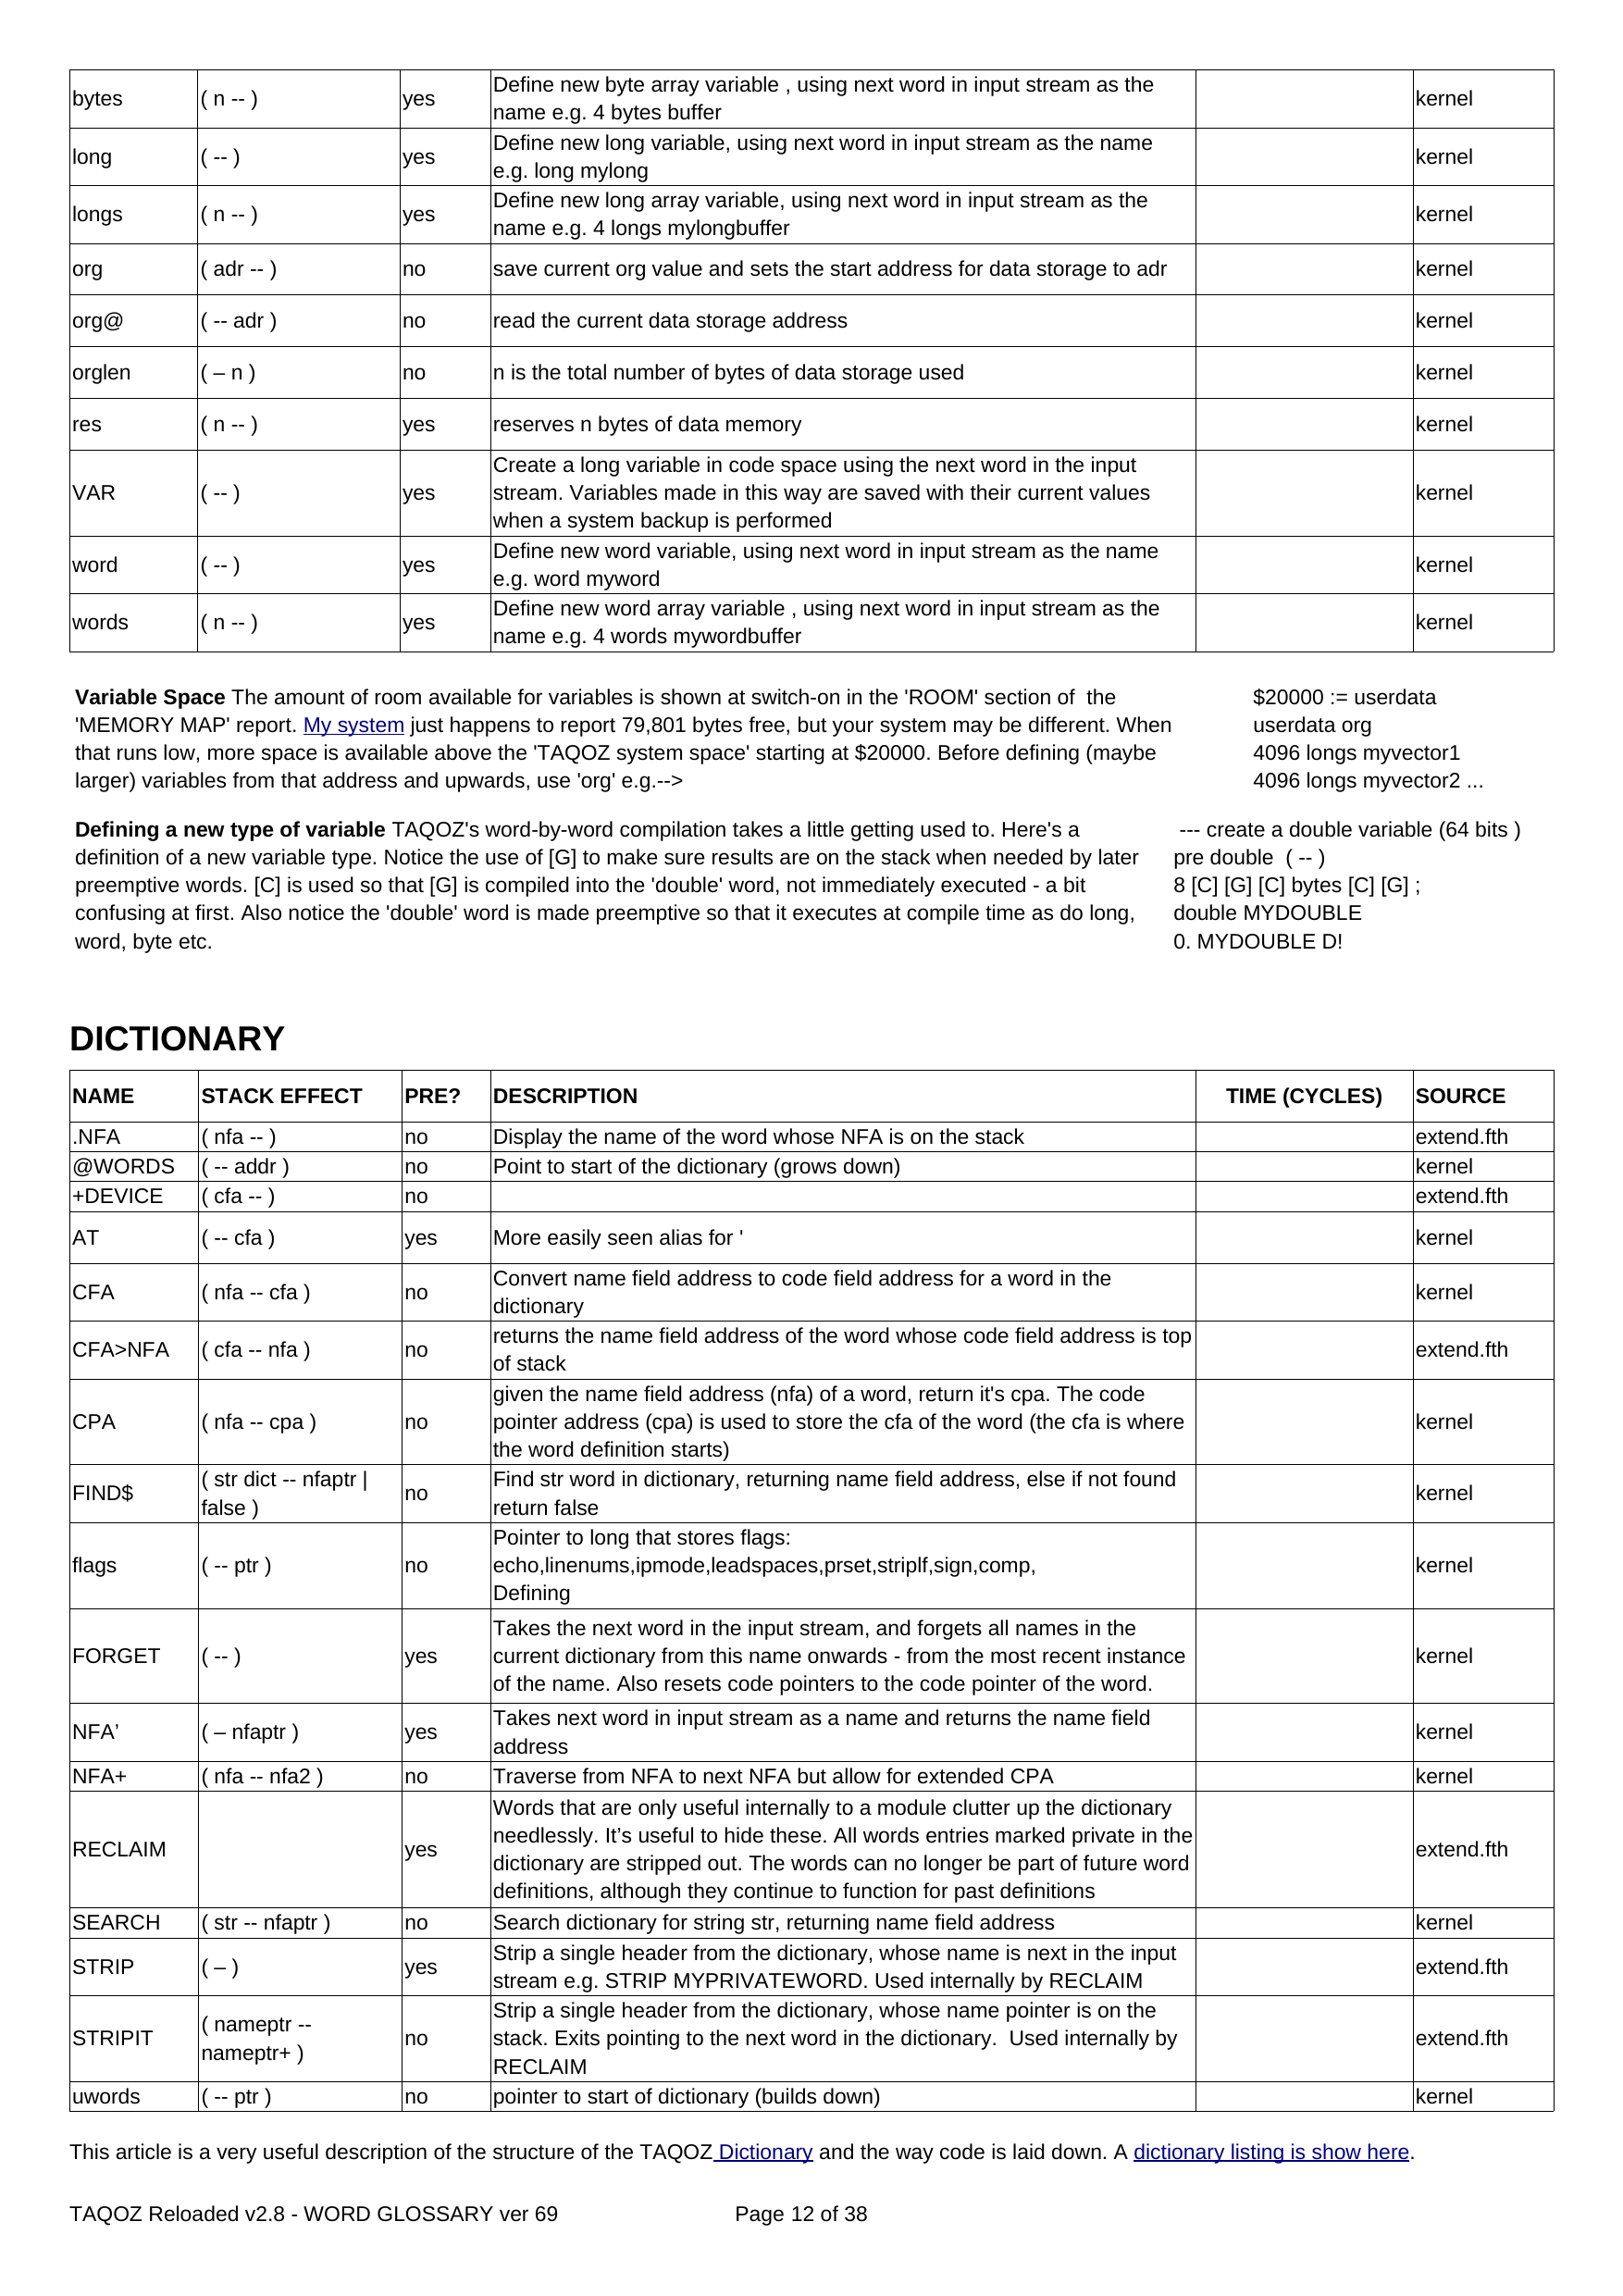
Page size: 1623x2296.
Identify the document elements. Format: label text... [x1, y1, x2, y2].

table_cell yes [403, 1212, 490, 1262]
table_cell words [70, 594, 197, 651]
table_cell Define new long array variable, using next word in input stream as the name e.g. 4 longs mylongbuffer [491, 186, 1196, 242]
table_cell ( -- ) [198, 129, 400, 185]
table_cell ( -- ) [198, 451, 400, 535]
table_cell More easily seen alias for ' [491, 1212, 1196, 1262]
table_cell ( nfa -- cpa ) [199, 1380, 402, 1464]
table_cell FIND$ [70, 1465, 198, 1522]
table_header DESCRIPTION [491, 1071, 1196, 1122]
table_cell ( n -- ) [198, 399, 400, 450]
table_cell [1196, 244, 1413, 294]
table_cell Define new byte array variable , using next word in input stream as the name e.g. 4 bytes buffer [491, 70, 1196, 127]
table_cell Words that are only useful internally to a module clutter up the dictionary needlessly. It’s useful to hide these. All words entries marked private in the dictionary are stripped out. The words can no longer be part of future word definitions, although they continue to function for past definitions [491, 1792, 1196, 1907]
table_cell [1196, 1322, 1413, 1378]
table_cell bytes [70, 70, 197, 127]
table_cell given the name field address (nfa) of a word, return it's cpa. The code pointer address (cpa) is used to store the cfa of the word (the cfa is where the word definition starts) [491, 1380, 1196, 1464]
table_cell no [403, 1908, 490, 1938]
table_cell Traverse from NFA to next NFA but allow for extended CPA [491, 1762, 1196, 1791]
table_cell ( adr -- ) [198, 244, 400, 294]
table_cell no [403, 1380, 490, 1464]
table_cell kernel [1414, 399, 1554, 450]
table_cell yes [403, 1609, 490, 1703]
table_cell [1196, 1762, 1413, 1791]
table_cell yes [401, 451, 490, 535]
table_cell kernel [1414, 244, 1554, 294]
table_cell ( -- ptr ) [199, 2082, 402, 2111]
table_cell yes [401, 594, 490, 651]
table_cell kernel [1414, 1380, 1554, 1464]
table_cell [1196, 2082, 1413, 2111]
table_cell ( cfa -- ) [199, 1182, 402, 1211]
table_cell save current org value and sets the start address for data storage to adr [491, 244, 1196, 294]
table_cell kernel [1414, 1523, 1554, 1607]
table_cell kernel [1414, 1152, 1554, 1181]
table_cell no [403, 1762, 490, 1791]
table_cell kernel [1414, 594, 1554, 651]
table_header $20000 := userdata userdata org 4096 longs myvector1 4096 longs myvector2 ... [1178, 679, 1554, 812]
table_cell extend.fth [1414, 1792, 1554, 1907]
table_header NAME [70, 1071, 198, 1122]
table_cell org [70, 244, 197, 294]
table_cell ( nfa -- nfa2 ) [199, 1762, 402, 1791]
table_cell kernel [1414, 1264, 1554, 1321]
table_cell ( n -- ) [198, 70, 400, 127]
table_cell no [403, 1264, 490, 1321]
table_cell ( -- ) [199, 1609, 402, 1703]
table_cell Create a long variable in code space using the next word in the input stream. Variables made in this way are saved with their current values when a system backup is performed [491, 451, 1196, 535]
table_cell ( n -- ) [198, 186, 400, 242]
table_cell [1196, 1212, 1413, 1262]
table_cell [1196, 1152, 1413, 1181]
table_cell ( -- adr ) [198, 295, 400, 346]
table_cell [1196, 1123, 1413, 1151]
table_cell kernel [1414, 186, 1554, 242]
table_cell kernel [1414, 1762, 1554, 1791]
table_cell [1196, 1792, 1413, 1907]
table_cell no [403, 2082, 490, 2111]
table_cell ( -- ptr ) [199, 1523, 402, 1607]
table_cell returns the name field address of the word whose code field address is top of stack [491, 1322, 1196, 1378]
table_cell SEARCH [70, 1908, 198, 1938]
table_cell no [403, 1182, 490, 1211]
table_cell read the current data storage address [491, 295, 1196, 346]
table_cell kernel [1414, 2082, 1554, 2111]
table_cell ( nfa -- cfa ) [199, 1264, 402, 1321]
table_cell AT [70, 1212, 198, 1262]
table_cell Takes next word in input stream as a name and returns the name field address [491, 1704, 1196, 1761]
table_cell ( cfa -- nfa ) [199, 1322, 402, 1378]
table_cell CPA [70, 1380, 198, 1464]
table_cell [1196, 1523, 1413, 1607]
table_cell yes [401, 537, 490, 593]
table_cell Display the name of the word whose NFA is on the stack [491, 1123, 1196, 1151]
table_cell res [70, 399, 197, 450]
table_cell word [70, 537, 197, 593]
table_cell ( str dict -- nfaptr | false ) [199, 1465, 402, 1522]
table_cell kernel [1414, 1212, 1554, 1262]
table_cell kernel [1414, 1908, 1554, 1938]
table_cell +DEVICE [70, 1182, 198, 1211]
table_cell [1196, 1609, 1413, 1703]
table_cell NFA+ [70, 1762, 198, 1791]
table_cell CFA>NFA [70, 1322, 198, 1378]
table_cell n is the total number of bytes of data storage used [491, 347, 1196, 398]
table_cell ( n -- ) [198, 594, 400, 651]
table_cell yes [403, 1792, 490, 1907]
table_cell [1196, 70, 1413, 127]
table_cell no [401, 347, 490, 398]
table_cell ( -- addr ) [199, 1152, 402, 1181]
table_cell yes [401, 399, 490, 450]
table_cell no [403, 1996, 490, 2081]
table_cell no [403, 1152, 490, 1181]
table_cell [1196, 537, 1413, 593]
table_cell flags [70, 1523, 198, 1607]
table_cell Define new word variable, using next word in input stream as the name e.g. word myword [491, 537, 1196, 593]
table_cell ( nfa -- ) [199, 1123, 402, 1151]
table_cell Search dictionary for string str, returning name field address [491, 1908, 1196, 1938]
table_cell kernel [1414, 1609, 1554, 1703]
table_cell [1196, 295, 1413, 346]
table_cell Define new word array variable , using next word in input stream as the name e.g. 4 words mywordbuffer [491, 594, 1196, 651]
table_cell [491, 1182, 1196, 1211]
table_cell uwords [70, 2082, 198, 2111]
table_cell pointer to start of dictionary (builds down) [491, 2082, 1196, 2111]
table_cell kernel [1414, 537, 1554, 593]
table_cell FORGET [70, 1609, 198, 1703]
table_cell Takes the next word in the input stream, and forgets all names in the current dictionary from this name onwards - from the most recent instance of the name. Also resets code pointers to the code pointer of the word. [491, 1609, 1196, 1703]
table_cell [1196, 451, 1413, 535]
table_cell [1196, 1908, 1413, 1938]
table_cell [1196, 594, 1413, 651]
table_header SOURCE [1414, 1071, 1554, 1122]
table_cell kernel [1414, 70, 1554, 127]
table_cell [1196, 1264, 1413, 1321]
table_cell [1196, 1704, 1413, 1761]
table_cell NFA’ [70, 1704, 198, 1761]
table_cell yes [401, 129, 490, 185]
table_cell extend.fth [1414, 1996, 1554, 2081]
table_cell [1196, 1182, 1413, 1211]
table_cell yes [403, 1939, 490, 1995]
table_cell kernel [1414, 1704, 1554, 1761]
table_cell RECLAIM [70, 1792, 198, 1907]
table_cell kernel [1414, 295, 1554, 346]
table_cell long [70, 129, 197, 185]
table_cell ( -- ) [198, 537, 400, 593]
table_cell extend.fth [1414, 1322, 1554, 1378]
table_cell STRIPIT [70, 1996, 198, 2081]
table_cell ( nameptr -- nameptr+ ) [199, 1996, 402, 2081]
table_cell @WORDS [70, 1152, 198, 1181]
table_cell longs [70, 186, 197, 242]
table_cell yes [401, 186, 490, 242]
table_cell [1196, 1380, 1413, 1464]
table_cell kernel [1414, 129, 1554, 185]
table_cell [1196, 129, 1413, 185]
table_cell [1196, 1996, 1413, 2081]
table_header STACK EFFECT [199, 1071, 402, 1122]
table_cell extend.fth [1414, 1123, 1554, 1151]
table_cell Find str word in dictionary, returning name field address, else if not found return false [491, 1465, 1196, 1522]
table_header Defining a new type of variable TAQOZ's word-by-word compilation takes a little getting used to. Here's a definition of a new variable type. Notice the use of [G] to make sure results are on the stack when needed by later preemptive words. [C] is used so that [G] is compiled into the 'double' word, not immediately executed - a bit confusing at first. Also notice the 'double' word is made preemptive so that it executes at compile time as do long, word, byte etc. [69, 812, 1168, 972]
table_cell Convert name field address to code field address for a word in the dictionary [491, 1264, 1196, 1321]
table_header --- create a double variable (64 bits ) pre double ( -- ) 8 [C] [G] [C] bytes [C] [G] ; double MYDOUBLE 0. MYDOUBLE D! [1169, 812, 1554, 972]
table_cell no [403, 1523, 490, 1607]
table_cell ( – n ) [198, 347, 400, 398]
table_cell kernel [1414, 347, 1554, 398]
table_cell Strip a single header from the dictionary, whose name is next in the input stream e.g. STRIP MYPRIVATEWORD. Used internally by RECLAIM [491, 1939, 1196, 1995]
table_cell kernel [1414, 451, 1554, 535]
table_cell no [401, 295, 490, 346]
table_cell ( – ) [199, 1939, 402, 1995]
table_cell .NFA [70, 1123, 198, 1151]
text This article is a very useful description of the structure of the TAQOZ Dictionary and the way code is laid down. A dictionary listing is show here. [69, 2140, 1554, 2164]
table_cell CFA [70, 1264, 198, 1321]
subtitle DICTIONARY [69, 1018, 1554, 1058]
table_cell [199, 1792, 402, 1907]
table_cell Point to start of the dictionary (grows down) [491, 1152, 1196, 1181]
table_cell STRIP [70, 1939, 198, 1995]
table_cell no [403, 1465, 490, 1522]
table_cell [1196, 1939, 1413, 1995]
table_cell orglen [70, 347, 197, 398]
table_header TIME (CYCLES) [1196, 1071, 1413, 1122]
table_cell extend.fth [1414, 1939, 1554, 1995]
table_cell [1196, 1465, 1413, 1522]
table_cell extend.fth [1414, 1182, 1554, 1211]
table_cell [1196, 186, 1413, 242]
table_cell Strip a single header from the dictionary, whose name pointer is on the stack. Exits pointing to the next word in the dictionary. Used internally by RECLAIM [491, 1996, 1196, 2081]
table_cell VAR [70, 451, 197, 535]
table_cell Define new long variable, using next word in input stream as the name e.g. long mylong [491, 129, 1196, 185]
table_cell no [403, 1322, 490, 1378]
table_cell [1196, 347, 1413, 398]
table_cell reserves n bytes of data memory [491, 399, 1196, 450]
table_cell kernel [1414, 1465, 1554, 1522]
table_cell ( -- cfa ) [199, 1212, 402, 1262]
table_cell org@ [70, 295, 197, 346]
table_cell no [403, 1123, 490, 1151]
table_cell yes [401, 70, 490, 127]
table_cell ( str -- nfaptr ) [199, 1908, 402, 1938]
table_header Variable Space The amount of room available for variables is shown at switch-on in the 'ROOM' section of the 'MEMORY MAP' report. My system just happens to report 79,801 bytes free, but your system may be different. When that runs low, more space is available above the 'TAQOZ system space' starting at $20000. Before defining (maybe larger) variables from that address and upwards, use 'org' e.g.--> [69, 679, 1178, 812]
table_cell Pointer to long that stores flags: echo,linenums,ipmode,leadspaces,prset,striplf,sign,comp, Defining [491, 1523, 1196, 1607]
table_cell no [401, 244, 490, 294]
table_cell [1196, 399, 1413, 450]
table_header PRE? [403, 1071, 490, 1122]
table_cell ( – nfaptr ) [199, 1704, 402, 1761]
table_cell yes [403, 1704, 490, 1761]
